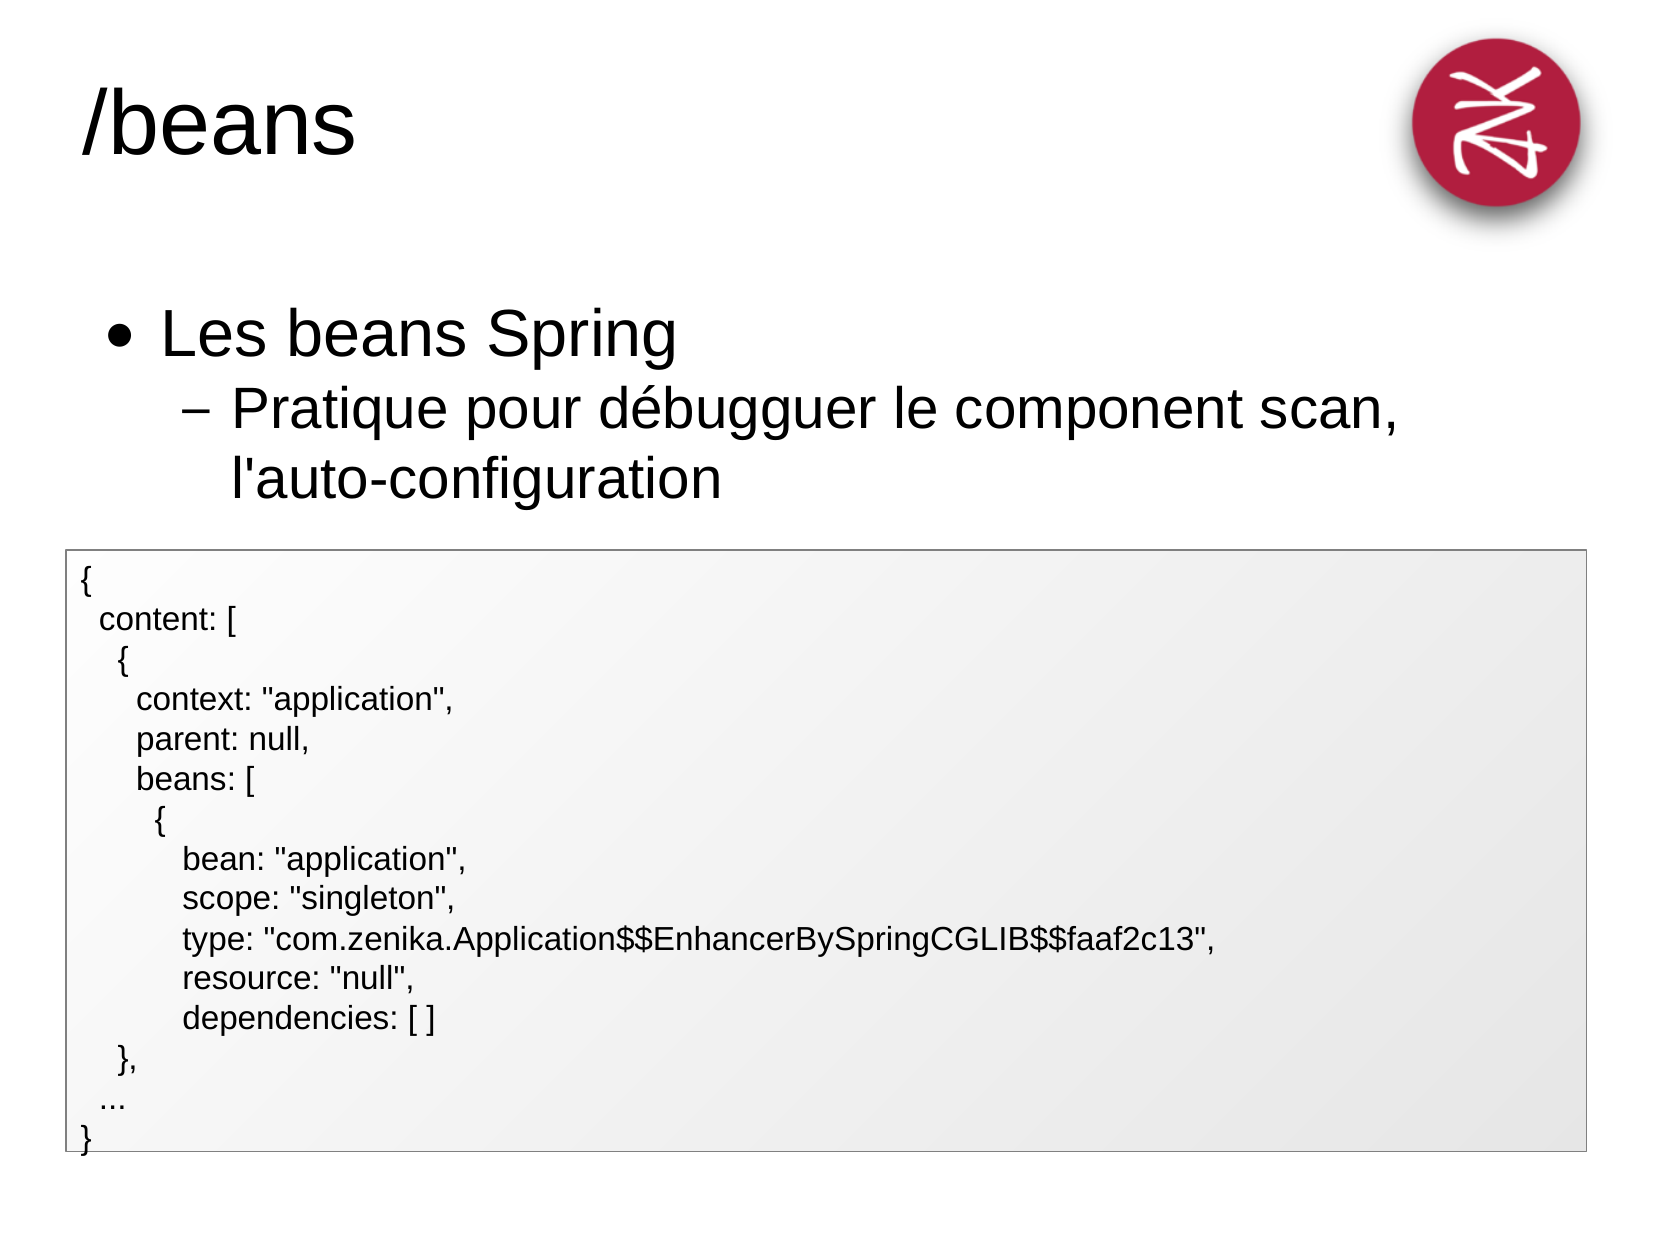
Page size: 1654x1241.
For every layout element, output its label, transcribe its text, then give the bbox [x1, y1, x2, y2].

picture [1374, 13, 1619, 258]
text_box Les beans Spring Pratique pour débugguer le component scan, l'auto-configuration [90, 290, 1546, 549]
text_box /beans [82, 13, 1571, 221]
text_box { content: [ { context: "application", parent: null, beans: [ { bean: "application", scope: "singleton", type: "com.zenika.Application$$EnhancerBySpringCGLIB$$faaf2c13", resource: "null", dependencies: [ ] }, ... } [65, 549, 1587, 1152]
